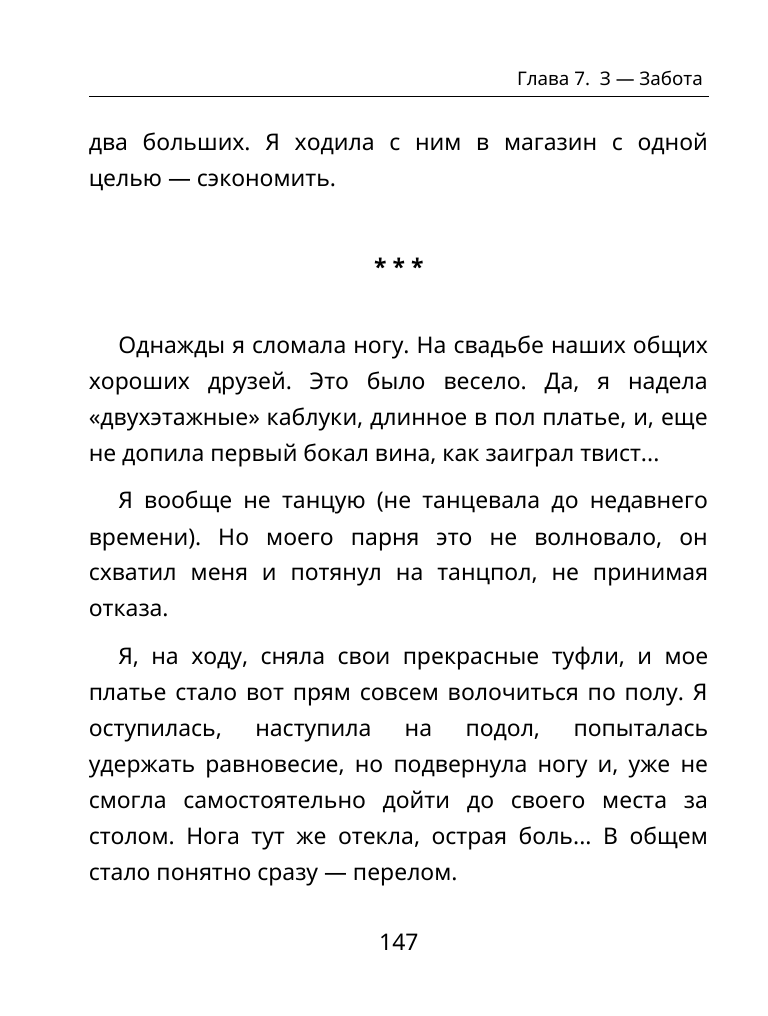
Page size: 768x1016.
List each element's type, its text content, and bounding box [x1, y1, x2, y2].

text два больших. Я ходила с ним в магазин с одной целью — сэкономить. [88, 126, 709, 193]
subtitle * * * [88, 251, 709, 283]
text Я, на ходу, сняла свои прекрасные туфли, и мое платье стало вот прям совсем волочиться по полу. Я оступилась, наступила на подол, попыталась удержать равновесие, но подвернула ногу и, уже не смогла самостоятельно дойти до своего места за столом. Нога тут же отекла, острая боль... В общем стало понятно сразу — перелом. [88, 640, 709, 887]
text Однажды я сломала ногу. На свадьбе наших общих хороших друзей. Это было весело. Да, я надела «двухэтажные» каблуки, длинное в пол платье, и, еще не допила первый бокал вина, как заиграл твист... [88, 329, 709, 468]
text Я вообще не танцую (не танцевала до недавнего времени). Но моего парня это не волновало, он схватил меня и потянул на танцпол, не принимая отказа. [88, 484, 709, 623]
